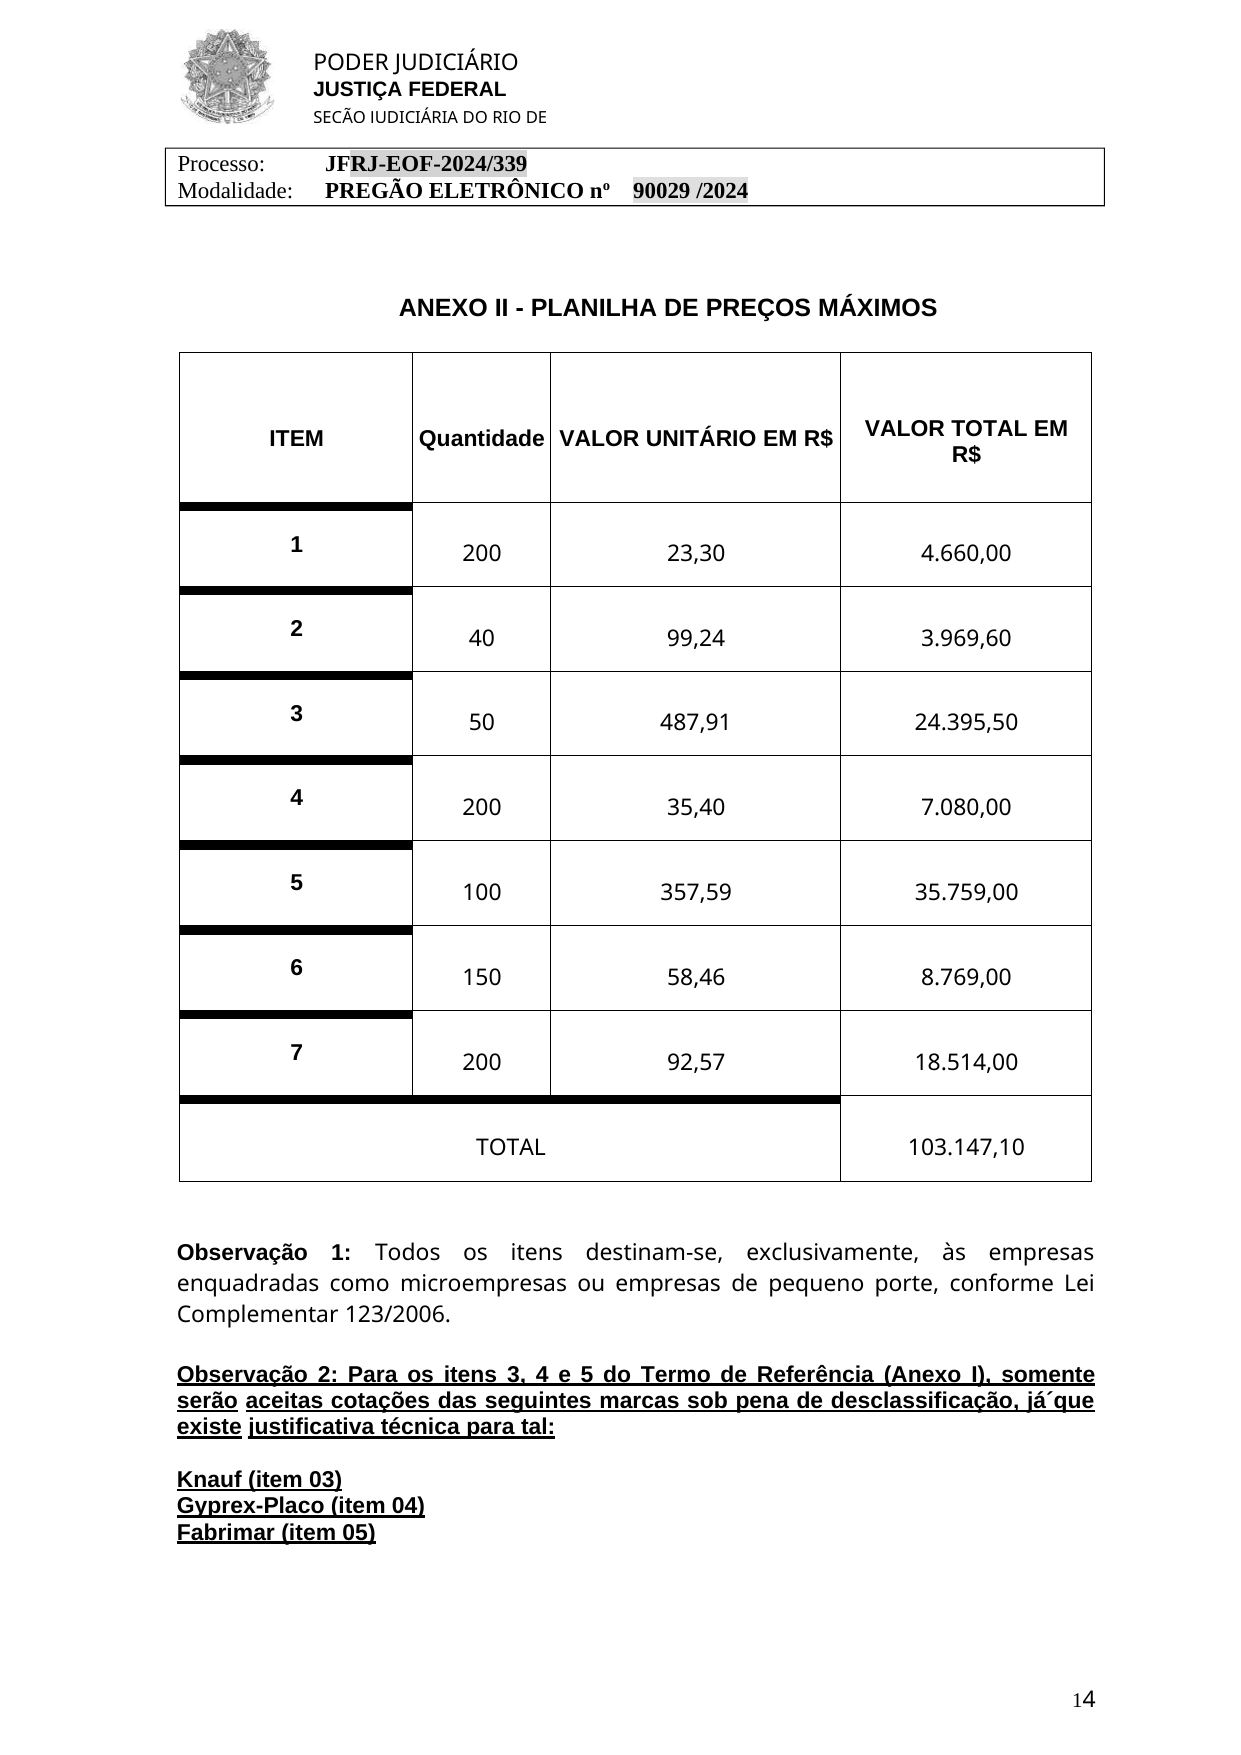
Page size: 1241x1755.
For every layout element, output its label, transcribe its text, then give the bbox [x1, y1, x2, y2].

table_cell 200 [413, 503, 550, 586]
table_cell 200 [413, 1011, 550, 1095]
table_header VALOR UNITÁRIO EM R$ [551, 353, 840, 502]
table_cell 6 [180, 935, 412, 1010]
table_cell 8.769,00 [841, 926, 1091, 1010]
table_cell 4 [180, 765, 412, 840]
table_cell 200 [413, 756, 550, 840]
table_cell 35,40 [551, 756, 840, 840]
table_cell 23,30 [551, 503, 840, 586]
table_cell 3 [180, 680, 412, 755]
table_cell 99,24 [551, 587, 840, 671]
table_cell 58,46 [551, 926, 840, 1010]
text Observação 1: Todos os itens destinam-se, exclusivamente, às empresas enquadradas como microempresas ou empresas de pequeno porte, conforme Lei Complementar 123/2006. [177, 1236, 1095, 1329]
table_cell 1 [180, 511, 412, 586]
table_header VALOR TOTAL EM R$ [841, 353, 1091, 502]
table_cell 4.660,00 [841, 503, 1091, 586]
table_cell 40 [413, 587, 550, 671]
table_cell 35.759,00 [841, 841, 1091, 925]
table_cell 24.395,50 [841, 672, 1091, 755]
table_cell 7.080,00 [841, 756, 1091, 840]
table_cell 150 [413, 926, 550, 1010]
table_cell 100 [413, 841, 550, 925]
table_cell 357,59 [551, 841, 840, 925]
subtitle ANEXO II - PLANILHA DE PREÇOS MÁXIMOS [399, 293, 1143, 322]
text Knauf (item 03) Gyprex-Placo (item 04) Fabrimar (item 05) [177, 1466, 426, 1545]
table_cell TOTAL [180, 1104, 840, 1181]
table_header ITEM [180, 353, 412, 502]
table_header Quantidade [413, 353, 550, 502]
table_cell 103.147,10 [841, 1096, 1091, 1181]
table_cell 2 [180, 595, 412, 671]
table_cell 92,57 [551, 1011, 840, 1095]
table_cell 487,91 [551, 672, 840, 755]
table_cell 50 [413, 672, 550, 755]
table_cell 7 [180, 1019, 412, 1095]
table_cell 18.514,00 [841, 1011, 1091, 1095]
subtitle serão aceitas cotações das seguintes marcas sob pena de desclassificação, já´que existe justificativa técnica para tal: [177, 1386, 1095, 1440]
table_cell 3.969,60 [841, 587, 1091, 671]
subtitle Observação 2: Para os itens 3, 4 e 5 do Termo de Referência (Anexo I), somente [177, 1361, 1095, 1383]
table_cell 5 [180, 850, 412, 925]
